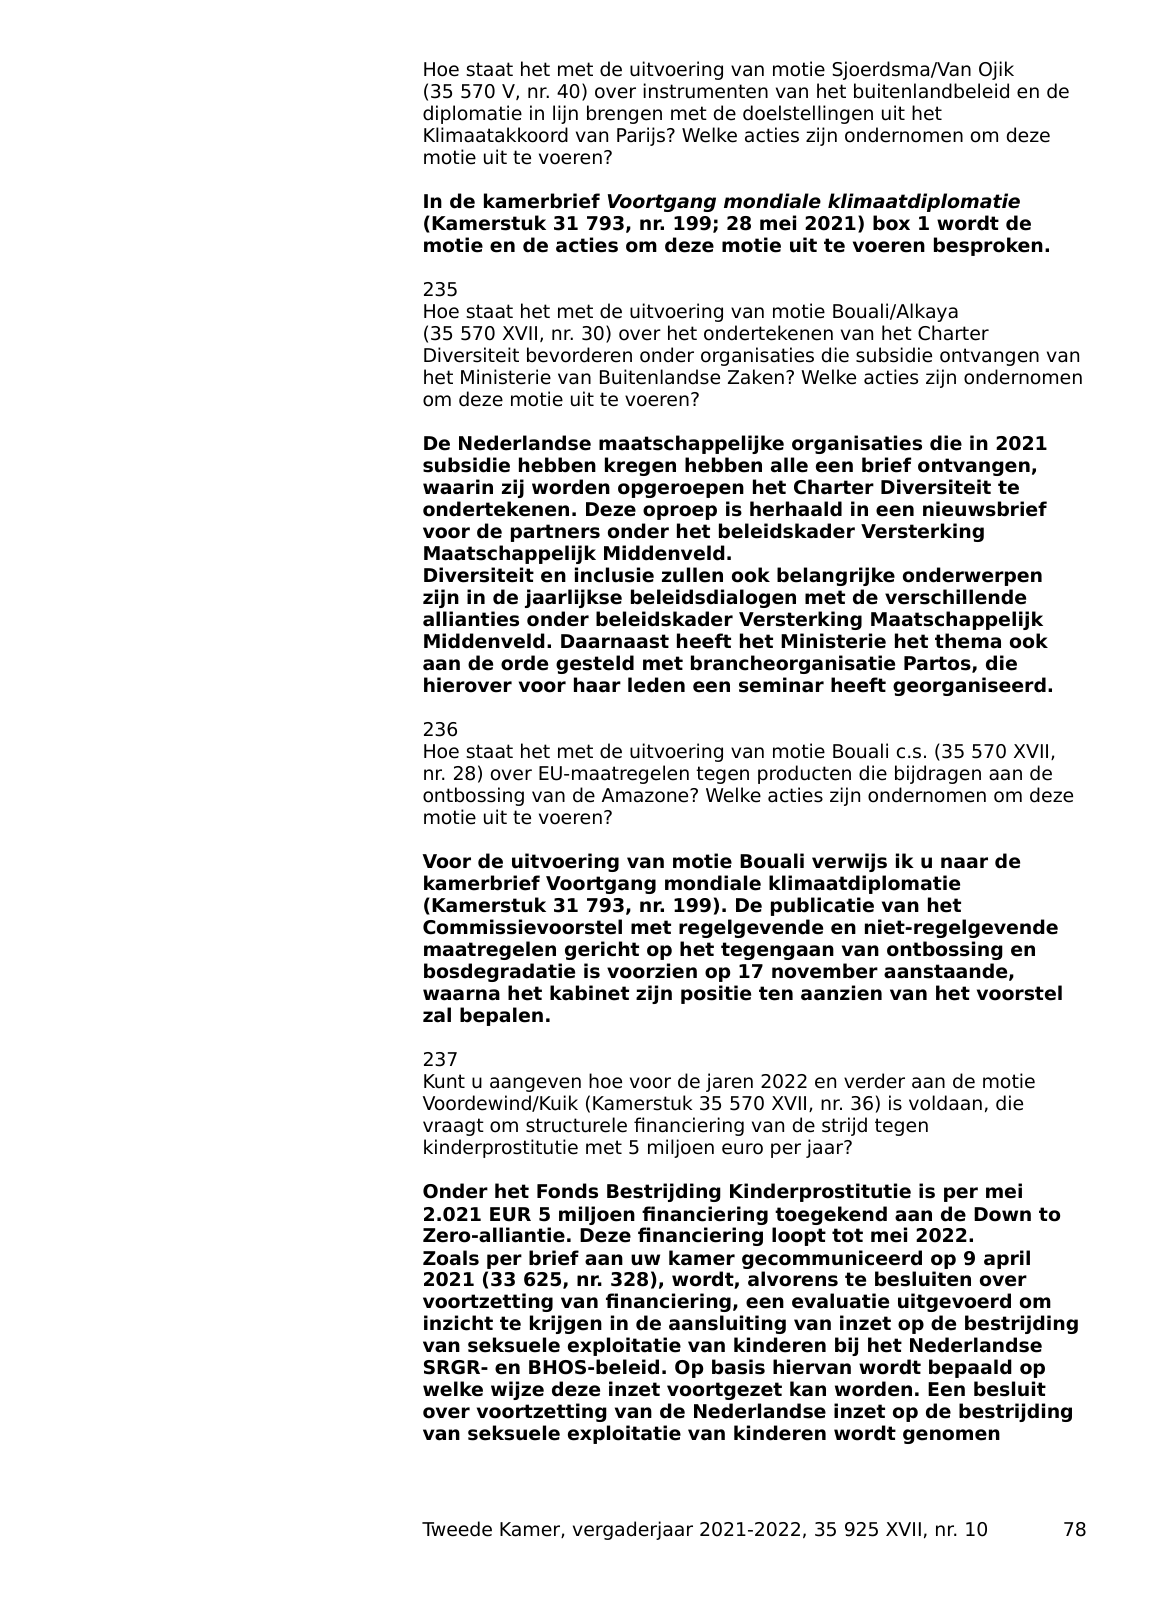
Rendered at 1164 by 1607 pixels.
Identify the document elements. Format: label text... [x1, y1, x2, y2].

text Hoe staat het met de uitvoering van motie Bouali c.s. (35 570 XVII, nr. 28) over EU-maatregelen tegen producten die bijdragen aan de ontbossing van de Amazone? Welke acties zijn ondernomen om deze motie uit te voeren? [422, 741, 1087, 829]
text 236 [422, 719, 1087, 741]
text Voor de uitvoering van motie Bouali verwijs ik u naar de kamerbrief Voortgang mondiale klimaatdiplomatie (Kamerstuk 31 793, nr. 199). De publicatie van het Commissievoorstel met regelgevende en niet-regelgevende maatregelen gericht op het tegengaan van ontbossing en bosdegradatie is voorzien op 17 november aanstaande, waarna het kabinet zijn positie ten aanzien van het voorstel zal bepalen. [422, 851, 1087, 1027]
text Hoe staat het met de uitvoering van motie Bouali/Alkaya (35 570 XVII, nr. 30) over het ondertekenen van het Charter Diversiteit bevorderen onder organisaties die subsidie ontvangen van het Ministerie van Buitenlandse Zaken? Welke acties zijn ondernomen om deze motie uit te voeren? [422, 301, 1087, 411]
text Hoe staat het met de uitvoering van motie Sjoerdsma/Van Ojik (35 570 V, nr. 40) over instrumenten van het buitenlandbeleid en de diplomatie in lijn brengen met de doelstellingen uit het Klimaatakkoord van Parijs? Welke acties zijn ondernomen om deze motie uit te voeren? [422, 59, 1087, 169]
text 235 [422, 279, 1087, 301]
text Zoals per brief aan uw kamer gecommuniceerd op 9 april 2021 (33 625, nr. 328), wordt, alvorens te besluiten over voortzetting van financiering, een evaluatie uitgevoerd om inzicht te krijgen in de aansluiting van inzet op de bestrijding van seksuele exploitatie van kinderen bij het Nederlandse SRGR- en BHOS-beleid. Op basis hiervan wordt bepaald op welke wijze deze inzet voortgezet kan worden. Een besluit over voortzetting van de Nederlandse inzet op de bestrijding van seksuele exploitatie van kinderen wordt genomen [422, 1247, 1087, 1445]
text Diversiteit en inclusie zullen ook belangrijke onderwerpen zijn in de jaarlijkse beleidsdialogen met de verschillende allianties onder beleidskader Versterking Maatschappelijk Middenveld. Daarnaast heeft het Ministerie het thema ook aan de orde gesteld met brancheorganisatie Partos, die hierover voor haar leden een seminar heeft georganiseerd. [422, 565, 1087, 697]
text 237 [422, 1049, 1087, 1071]
text De Nederlandse maatschappelijke organisaties die in 2021 subsidie hebben kregen hebben alle een brief ontvangen, waarin zij worden opgeroepen het Charter Diversiteit te ondertekenen. Deze oproep is herhaald in een nieuwsbrief voor de partners onder het beleidskader Versterking Maatschappelijk Middenveld. [422, 433, 1087, 565]
text In de kamerbrief Voortgang mondiale klimaatdiplomatie (Kamerstuk 31 793, nr. 199; 28 mei 2021) box 1 wordt de motie en de acties om deze motie uit te voeren besproken. [422, 191, 1087, 257]
text Kunt u aangeven hoe voor de jaren 2022 en verder aan de motie Voordewind/Kuik (Kamerstuk 35 570 XVII, nr. 36) is voldaan, die vraagt om structurele financiering van de strijd tegen kinderprostitutie met 5 miljoen euro per jaar? [422, 1071, 1087, 1159]
text Onder het Fonds Bestrijding Kinderprostitutie is per mei 2.021 EUR 5 miljoen financiering toegekend aan de Down to Zero-alliantie. Deze financiering loopt tot mei 2022. [422, 1181, 1087, 1247]
